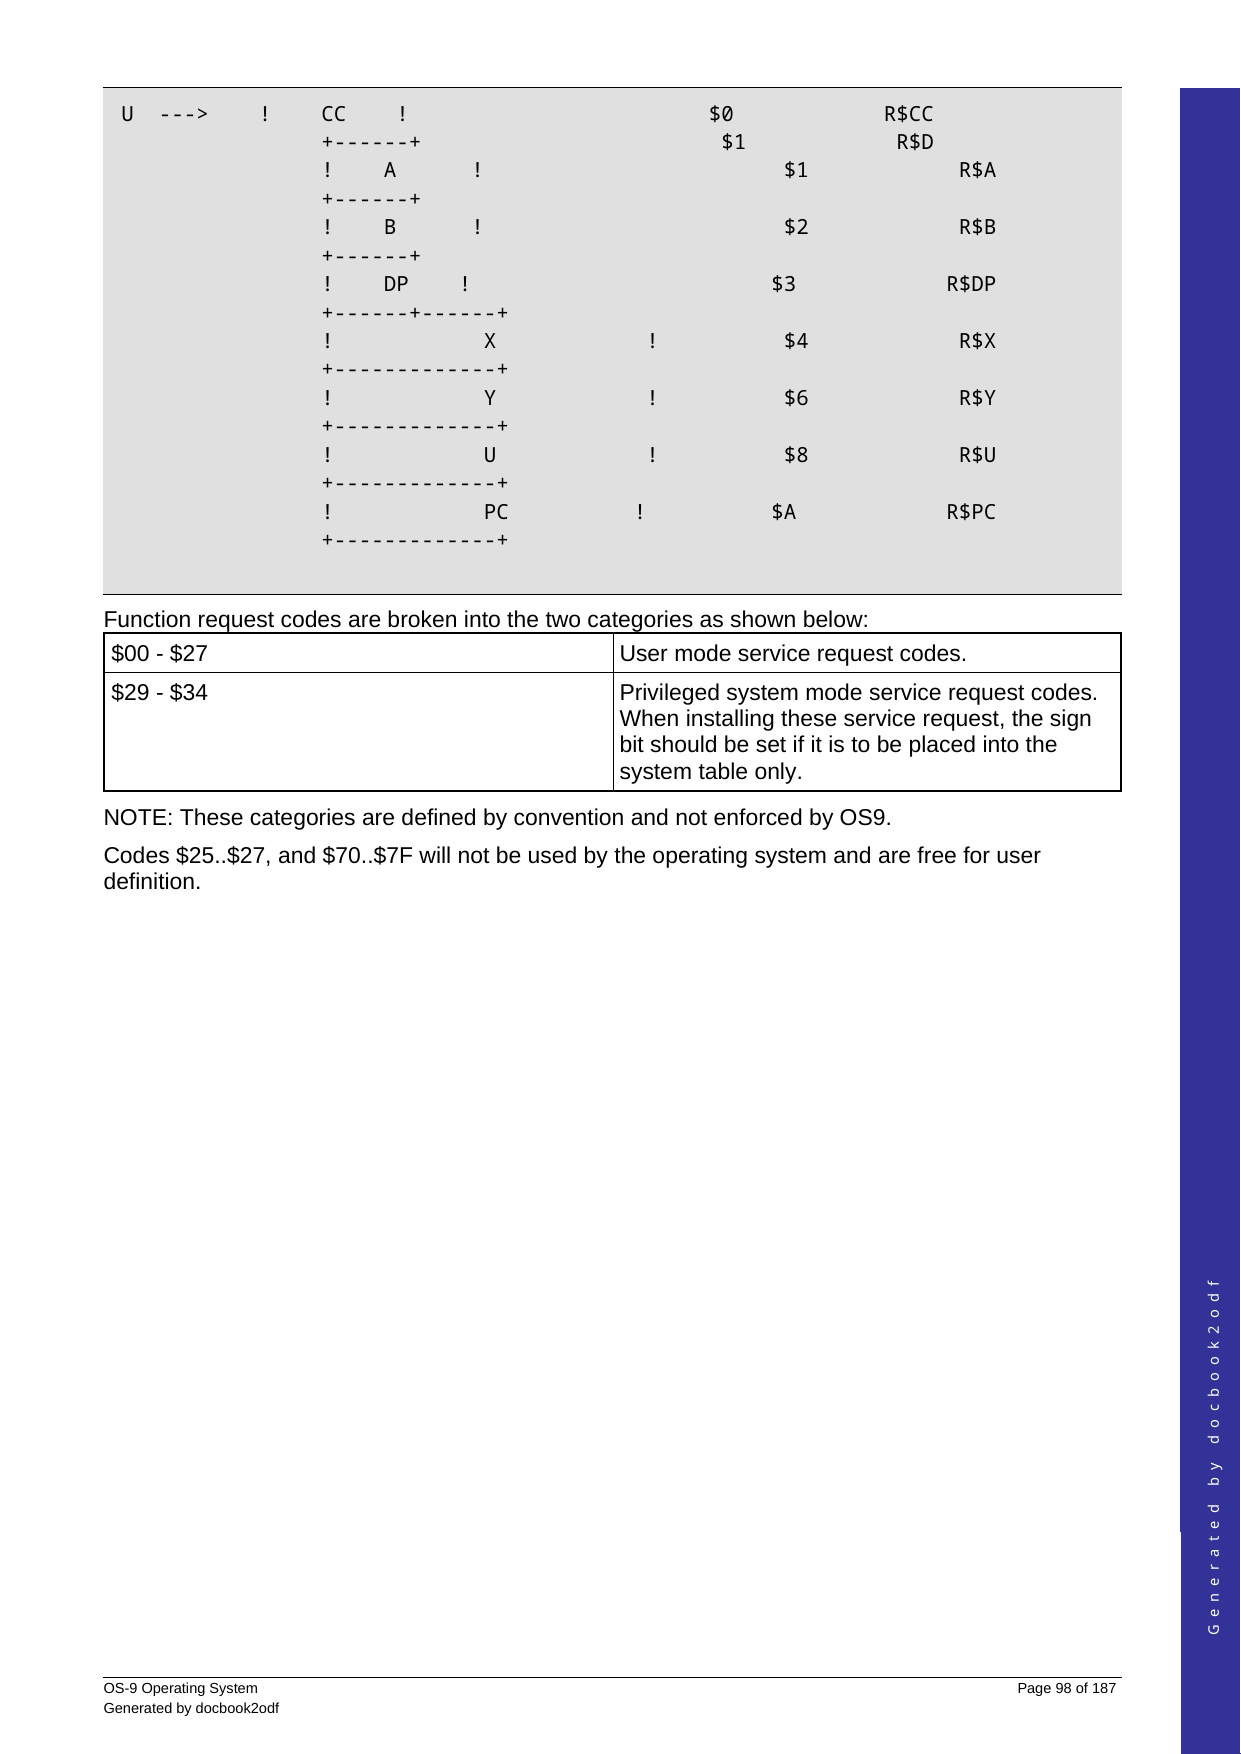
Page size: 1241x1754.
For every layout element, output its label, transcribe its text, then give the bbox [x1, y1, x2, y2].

table_cell $29 - $34 [105, 673, 613, 790]
text ! X ! $4 R$X [103, 326, 1122, 354]
text ! DP ! $3 R$DP [103, 269, 1122, 298]
text ! U ! $8 R$U [103, 440, 1122, 468]
table_cell Privileged system mode service request codes. When installing these service request, the sign bit should be set if it is to be placed into the system table only. [614, 673, 1120, 790]
text ! A ! $1 R$A [103, 156, 1122, 184]
text +------+ [103, 184, 1122, 212]
text Codes $25..$27, and $70..$7F will not be used by the operating system and are free for user definition. [103, 842, 1122, 894]
table_header $00 - $27 [105, 634, 613, 672]
text ! PC ! $A R$PC [103, 497, 1122, 525]
text +-------------+ [103, 468, 1122, 497]
table_header User mode service request codes. [614, 634, 1120, 672]
text NOTE: These categories are defined by convention and not enforced by OS9. [103, 804, 1122, 830]
text +------+------+ [103, 298, 1122, 326]
text Function request codes are broken into the two categories as shown below: [103, 606, 1122, 632]
text +------+ [103, 241, 1122, 269]
text +-------------+ [103, 525, 1122, 542]
text U ---> ! CC ! $0 R$CC [103, 88, 1122, 127]
text ! B ! $2 R$B [103, 212, 1122, 241]
text ! Y ! $6 R$Y [103, 383, 1122, 411]
text +-------------+ [103, 354, 1122, 383]
text +-------------+ [103, 411, 1122, 440]
text +------+ $1 R$D [103, 127, 1122, 156]
